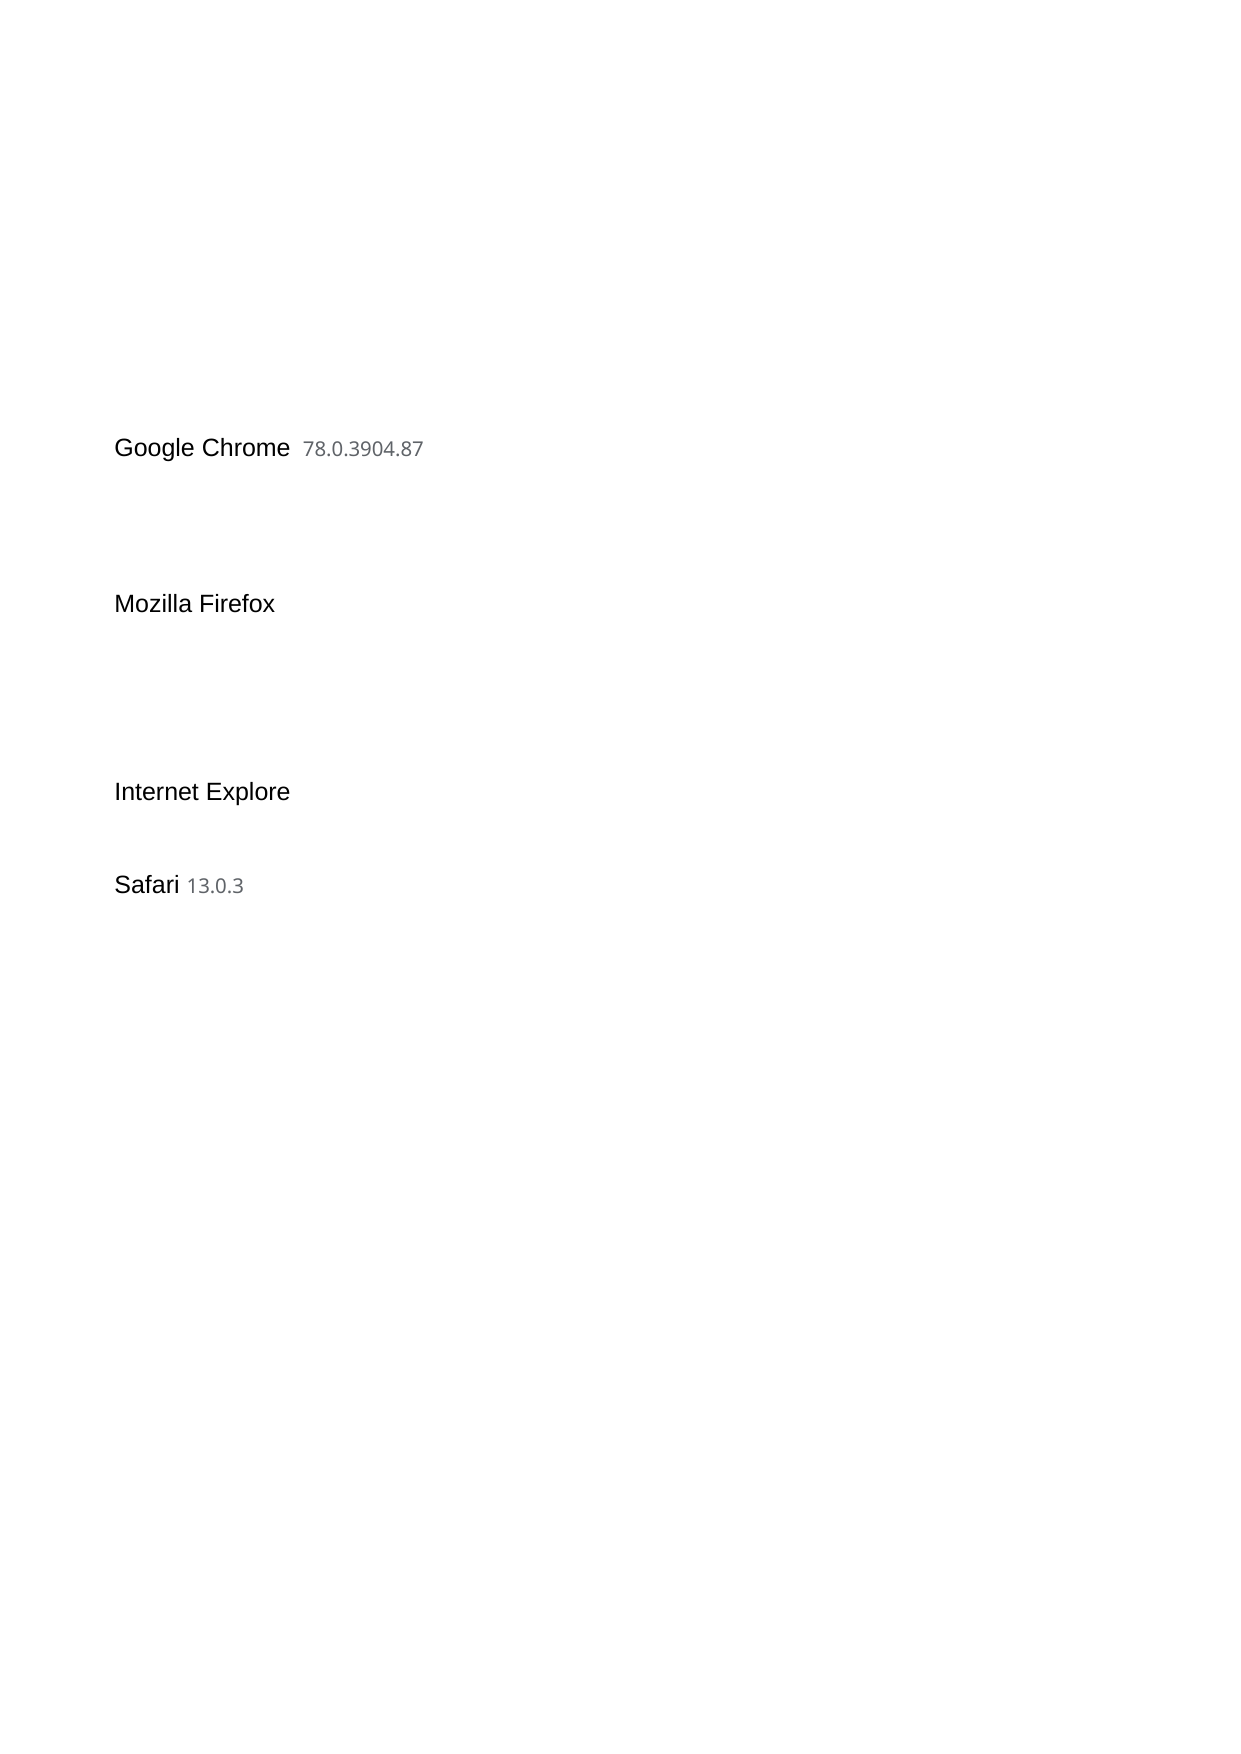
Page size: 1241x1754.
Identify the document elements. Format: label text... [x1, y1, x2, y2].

text Internet Explore [114, 774, 1142, 806]
text Safari 13.0.3 [114, 868, 1142, 899]
text Google Chrome 78.0.3904.87 [114, 431, 1142, 462]
text Mozilla Firefox [114, 587, 1142, 618]
